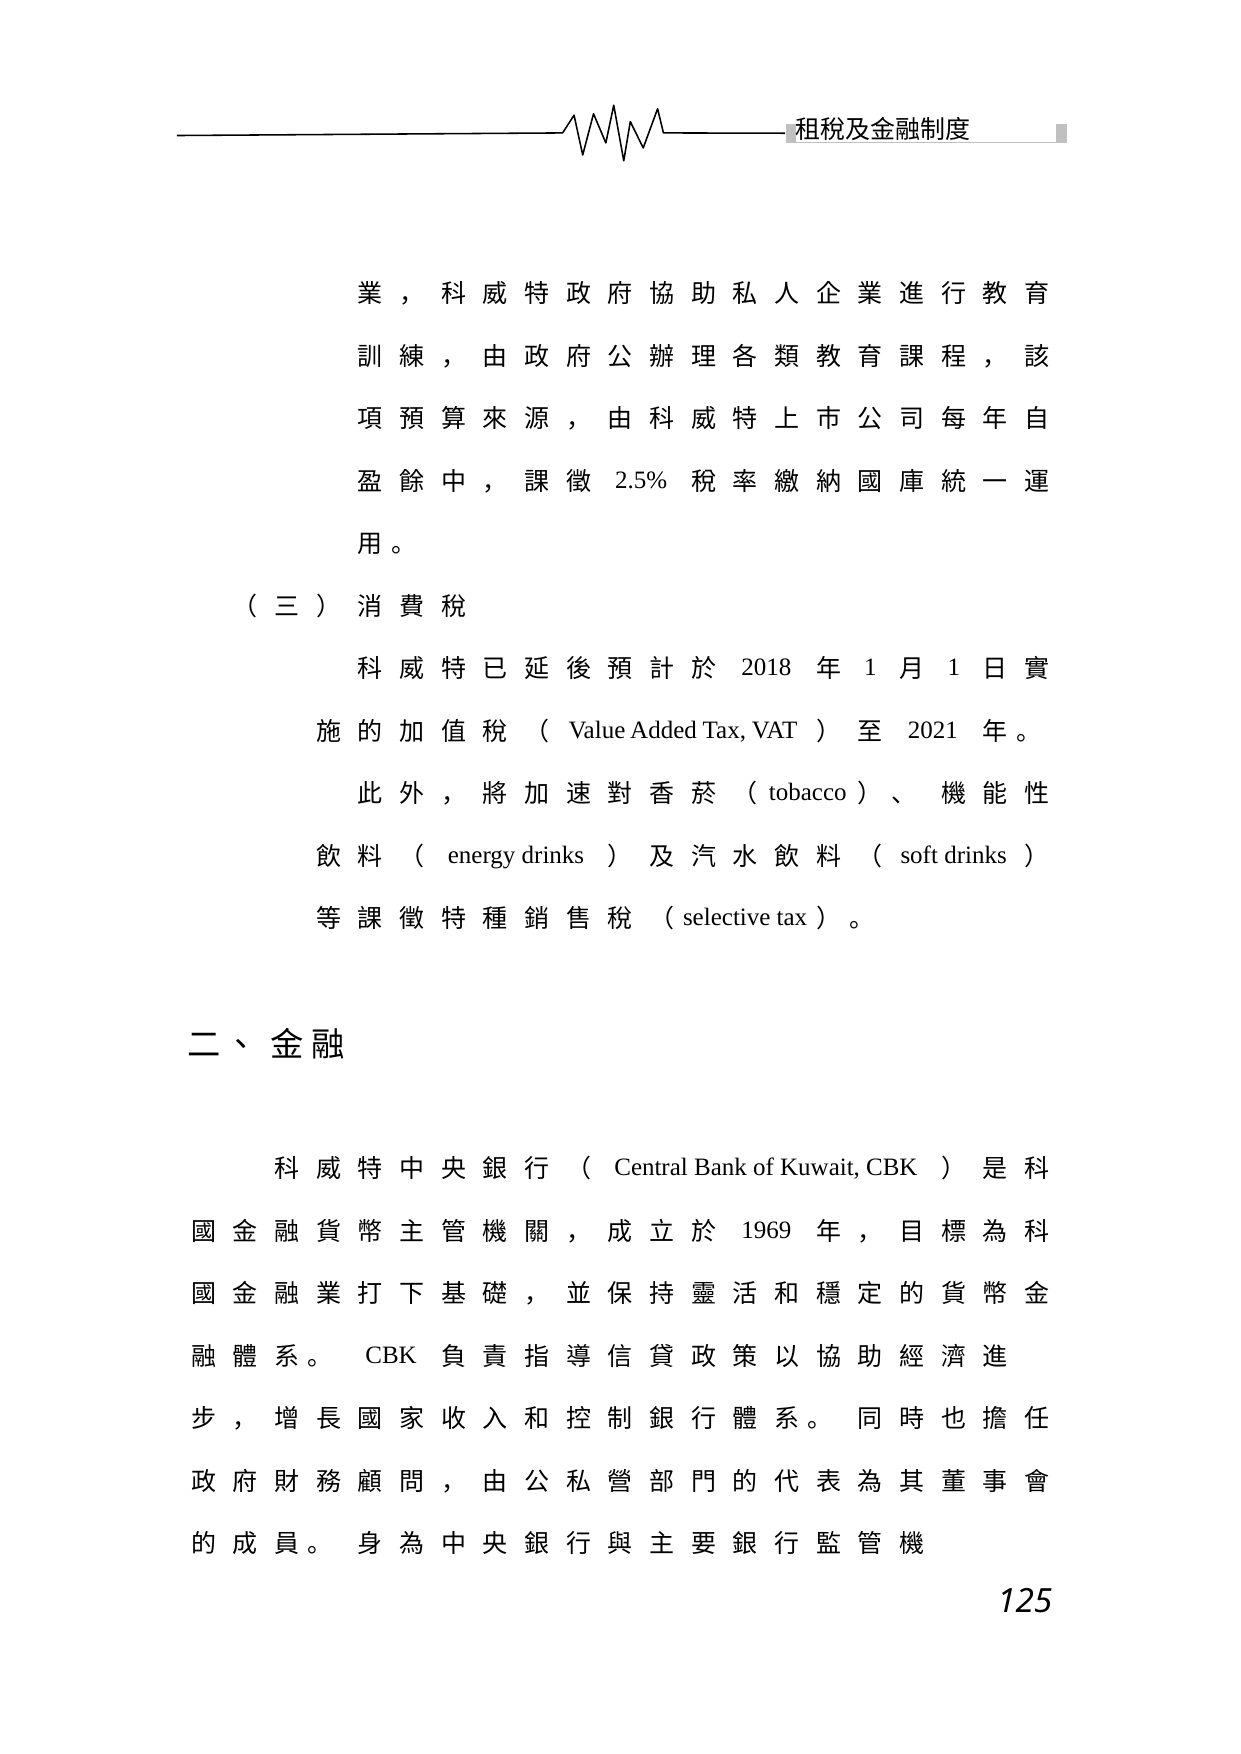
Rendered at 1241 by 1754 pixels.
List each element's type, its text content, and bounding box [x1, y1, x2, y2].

text 此外，將加速對香菸（tobacco）、機能性飲料（energy drinks）及汽水飲料（soft drinks）等課徵特種銷售稅（selective tax）。 [281, 750, 1058, 938]
text （三）消費稅 [207, 563, 1058, 625]
text 科威特已延後預計於2018年1月1日實施的加值稅（Value Added Tax, VAT）至2021年。 [281, 625, 1058, 750]
text 業，科威特政府協助私人企業進行教育訓練，由政府公辦理各類教育課程，該項預算來源，由科威特上市公司每年自盈餘中，課徵2.5%稅率繳納國庫統一運用。 [281, 250, 1058, 563]
text 科威特中央銀行（Central Bank of Kuwait, CBK）是科國金融貨幣主管機關，成立於1969年，目標為科國金融業打下基礎，並保持靈活和穩定的貨幣金融體系。CBK負責指導信貸政策以協助經濟進步，增長國家收入和控制銀行體系。同時也擔任政府財務顧問，由公私營部門的代表為其董事會的成員。身為中央銀行與主要銀行監管機 [183, 1125, 1058, 1563]
text 二、金融 [183, 1000, 1058, 1063]
